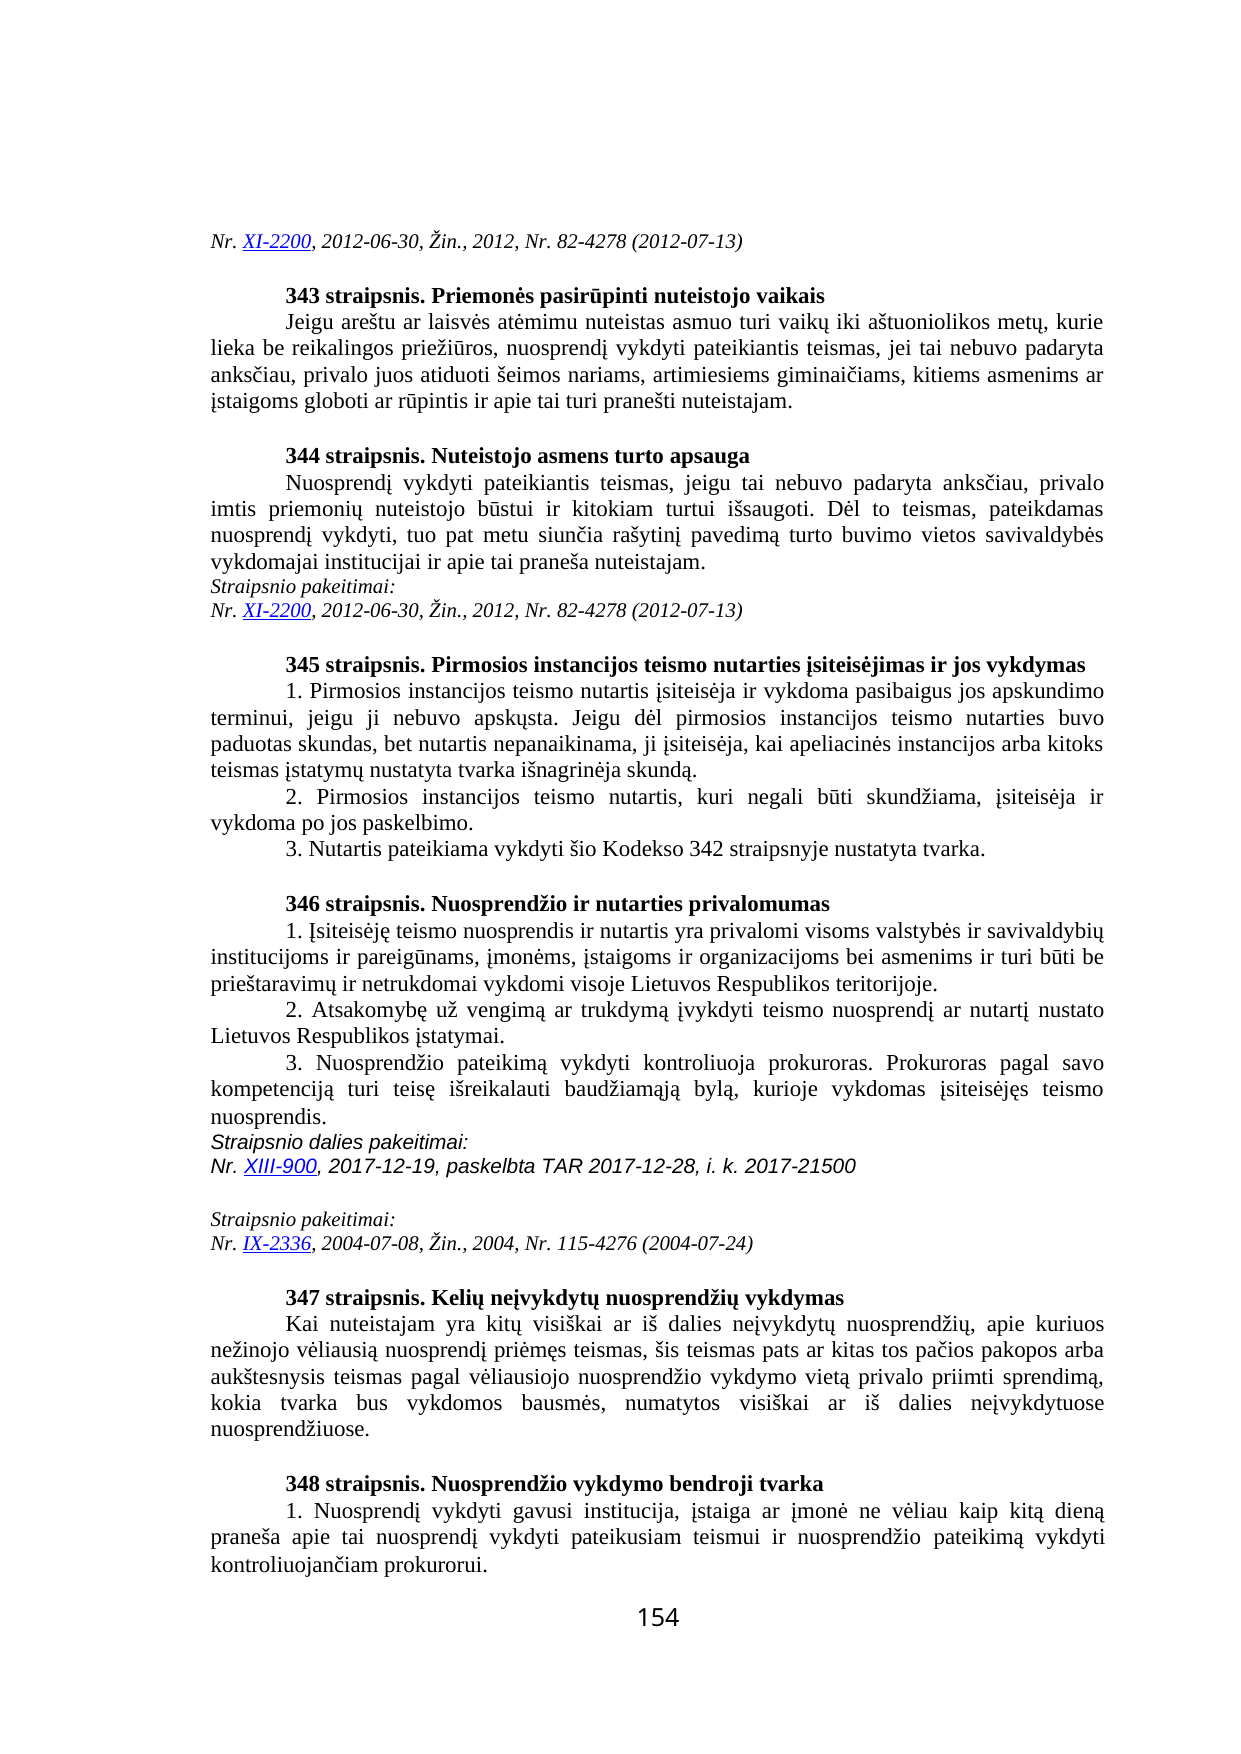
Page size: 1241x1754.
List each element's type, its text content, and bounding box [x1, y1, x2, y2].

text Nr. XI-2200, 2012-06-30, Žin., 2012, Nr. 82-4278 (2012-07-13) [210, 598, 1105, 622]
text Kai nuteistajam yra kitų visiškai ar iš dalies neįvykdytų nuosprendžių, apie kuriuos nežinojo vėliausią nuosprendį priėmęs teismas, šis teismas pats ar kitas tos pačios pakopos arba aukštesnysis teismas pagal vėliausiojo nuosprendžio vykdymo vietą privalo priimti sprendimą, kokia tvarka bus vykdomos bausmės, numatytos visiškai ar iš dalies neįvykdytuose nuosprendžiuose. [210, 1310, 1105, 1442]
text 3. Nutartis pateikiama vykdyti šio Kodekso 342 straipsnyje nustatyta tvarka. [210, 835, 1105, 862]
text 347 straipsnis. Kelių neįvykdytų nuosprendžių vykdymas [210, 1284, 1105, 1310]
text 346 straipsnis. Nuosprendžio ir nutarties privalomumas [210, 891, 1105, 917]
text 343 straipsnis. Priemonės pasirūpinti nuteistojo vaikais [210, 282, 1105, 308]
text 3. Nuosprendžio pateikimą vykdyti kontroliuoja prokuroras. Prokuroras pagal savo kompetenciją turi teisę išreikalauti baudžiamąją bylą, kurioje vykdomas įsiteisėjęs teismo nuosprendis. [210, 1049, 1105, 1130]
text 2. Atsakomybę už vengimą ar trukdymą įvykdyti teismo nuosprendį ar nutartį nustato Lietuvos Respublikos įstatymai. [210, 996, 1105, 1049]
text 1. Pirmosios instancijos teismo nutartis įsiteisėja ir vykdoma pasibaigus jos apskundimo terminui, jeigu ji nebuvo apskųsta. Jeigu dėl pirmosios instancijos teismo nutarties buvo paduotas skundas, bet nutartis nepanaikinama, ji įsiteisėja, kai apeliacinės instancijos arba kitoks teismas įstatymų nustatyta tvarka išnagrinėja skundą. [210, 677, 1105, 783]
text Straipsnio dalies pakeitimai: [210, 1130, 1105, 1154]
text Nr. IX-2336, 2004-07-08, Žin., 2004, Nr. 115-4276 (2004-07-24) [210, 1231, 1105, 1255]
text 1. Nuosprendį vykdyti gavusi institucija, įstaiga ar įmonė ne vėliau kaip kitą dieną praneša apie tai nuosprendį vykdyti pateikusiam teismui ir nuosprendžio pateikimą vykdyti kontroliuojančiam prokurorui. [210, 1497, 1105, 1578]
text 348 straipsnis. Nuosprendžio vykdymo bendroji tvarka [210, 1471, 1105, 1497]
text Jeigu areštu ar laisvės atėmimu nuteistas asmuo turi vaikų iki aštuoniolikos metų, kurie lieka be reikalingos priežiūros, nuosprendį vykdyti pateikiantis teismas, jei tai nebuvo padaryta anksčiau, privalo juos atiduoti šeimos nariams, artimiesiems giminaičiams, kitiems asmenims ar įstaigoms globoti ar rūpintis ir apie tai turi pranešti nuteistajam. [210, 308, 1105, 413]
text Nuosprendį vykdyti pateikiantis teismas, jeigu tai nebuvo padaryta anksčiau, privalo imtis priemonių nuteistojo būstui ir kitokiam turtui išsaugoti. Dėl to teismas, pateikdamas nuosprendį vykdyti, tuo pat metu siunčia rašytinį pavedimą turto buvimo vietos savivaldybės vykdomajai institucijai ir apie tai praneša nuteistajam. [210, 469, 1105, 574]
text Nr. XI-2200, 2012-06-30, Žin., 2012, Nr. 82-4278 (2012-07-13) [210, 229, 1105, 253]
text Straipsnio pakeitimai: [210, 1207, 1105, 1231]
text Straipsnio pakeitimai: [210, 574, 1105, 598]
text 1. Įsiteisėję teismo nuosprendis ir nutartis yra privalomi visoms valstybės ir savivaldybių institucijoms ir pareigūnams, įmonėms, įstaigoms ir organizacijoms bei asmenims ir turi būti be prieštaravimų ir netrukdomai vykdomi visoje Lietuvos Respublikos teritorijoje. [210, 917, 1105, 996]
text 2. Pirmosios instancijos teismo nutartis, kuri negali būti skundžiama, įsiteisėja ir vykdoma po jos paskelbimo. [210, 783, 1105, 835]
text 345 straipsnis. Pirmosios instancijos teismo nutarties įsiteisėjimas ir jos vykdymas [285, 651, 1105, 677]
text Nr. XIII-900, 2017-12-19, paskelbta TAR 2017-12-28, i. k. 2017-21500 [210, 1154, 1105, 1178]
text 344 straipsnis. Nuteistojo asmens turto apsauga [210, 442, 1105, 469]
